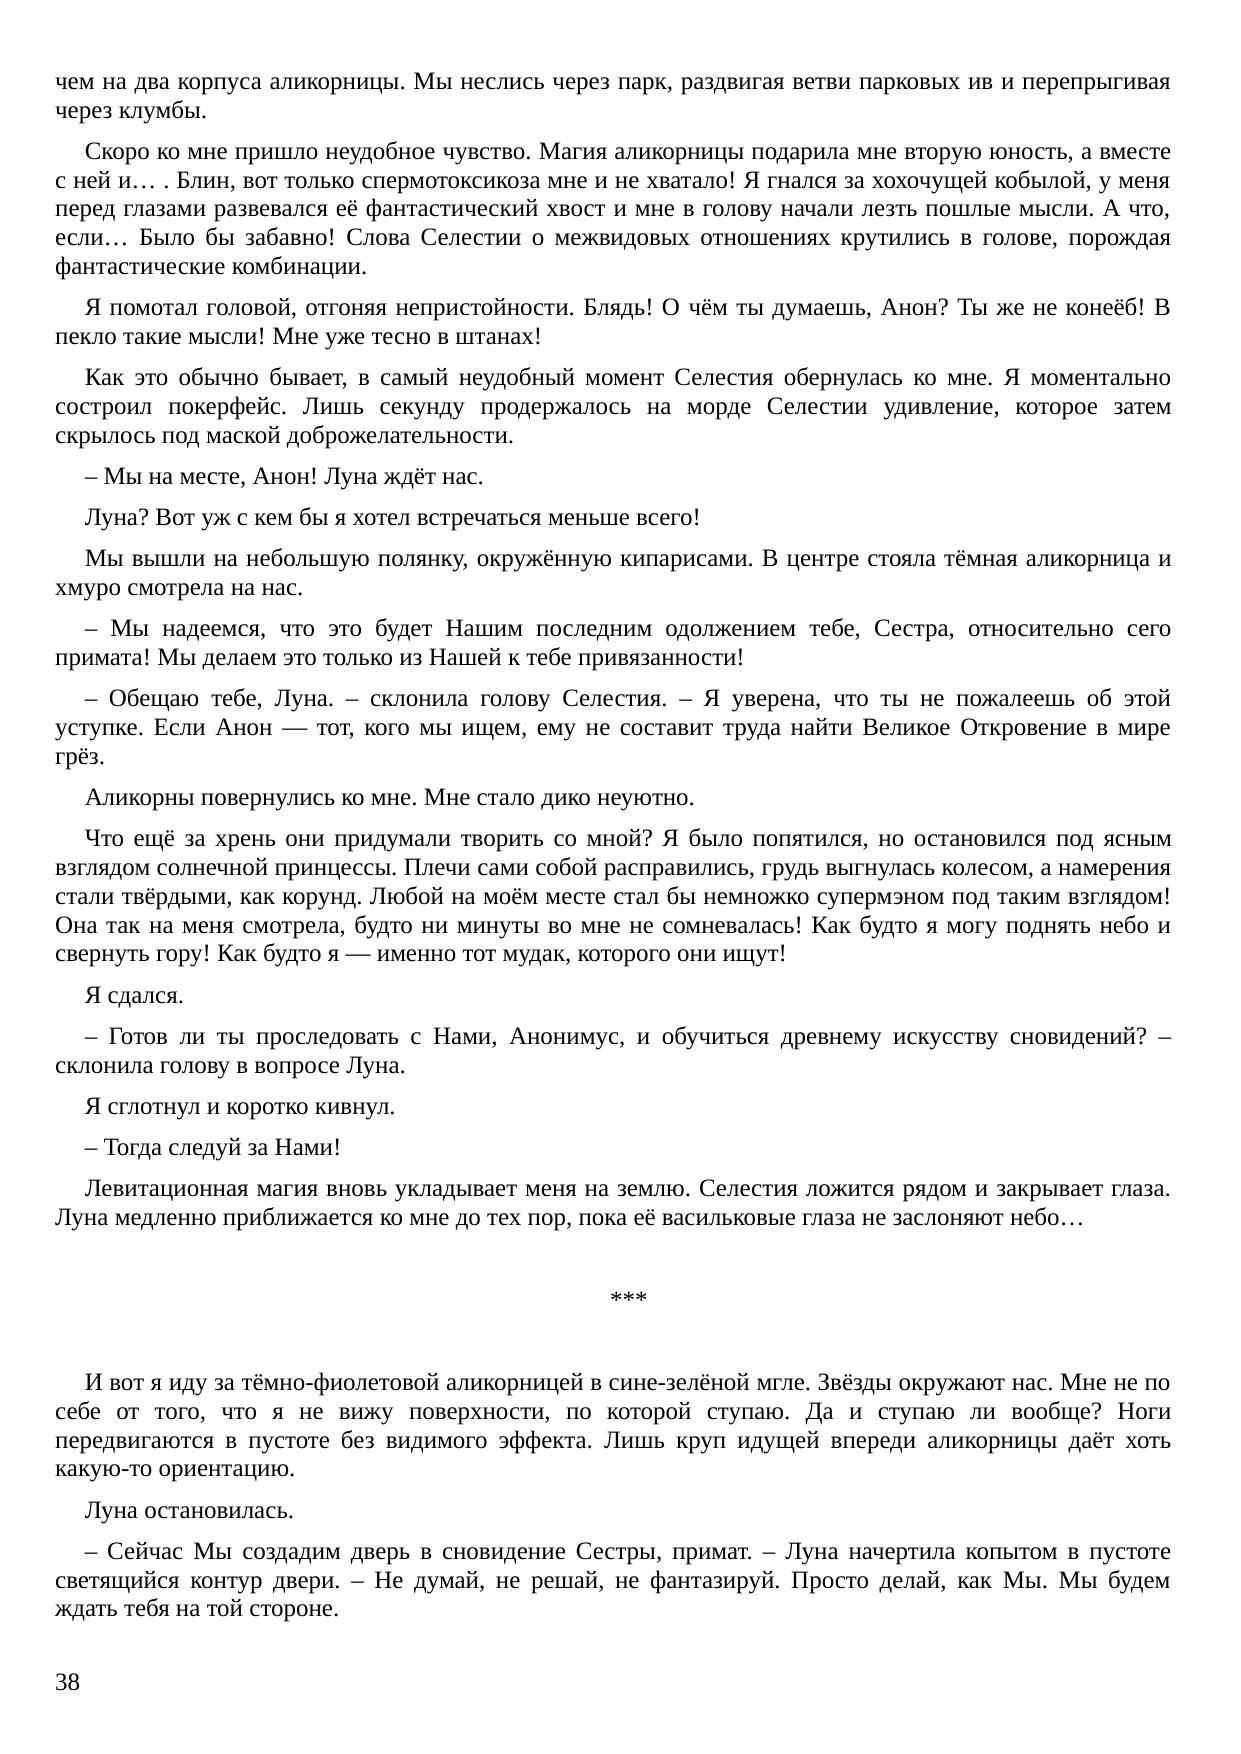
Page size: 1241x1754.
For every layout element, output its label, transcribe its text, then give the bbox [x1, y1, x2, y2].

text Скоро ко мне пришло неудобное чувство. Магия аликорницы подарила мне вторую юность, а вместе с ней и… . Блин, вот только спермотоксикоза мне и не хватало! Я гнался за хохочущей кобылой, у меня перед глазами развевался её фантастический хвост и мне в голову начали лезть пошлые мысли. А что, если… Было бы забавно! Слова Селестии о межвидовых отношениях крутились в голове, порождая фантастические комбинации. [55, 136, 1173, 280]
text И вот я иду за тёмно-фиолетовой аликорницей в сине-зелёной мгле. Звёзды окружают нас. Мне не по себе от того, что я не вижу поверхности, по которой ступаю. Да и ступаю ли вообще? Ноги передвигаются в пустоте без видимого эффекта. Лишь круп идущей впереди аликорницы даёт хоть какую-то ориентацию. [55, 1367, 1173, 1482]
text чем на два корпуса аликорницы. Мы неслись через парк, раздвигая ветви парковых ив и перепрыгивая через клумбы. [55, 66, 1173, 123]
text – Мы на месте, Анон! Луна ждёт нас. [55, 461, 1173, 490]
text – Мы надеемся, что это будет Нашим последним одолжением тебе, Сестра, относительно сего примата! Мы делаем это только из Нашей к тебе привязанности! [55, 613, 1173, 671]
text Луна? Вот уж с кем бы я хотел встречаться меньше всего! [55, 502, 1173, 531]
text Я сглотнул и коротко кивнул. [55, 1091, 1173, 1120]
text Как это обычно бывает, в самый неудобный момент Селестия обернулась ко мне. Я моментально состроил покерфейс. Лишь секунду продержалось на морде Селестии удивление, которое затем скрылось под маской доброжелательности. [55, 362, 1173, 448]
text – Обещаю тебе, Луна. – склонила голову Селестия. – Я уверена, что ты не пожалеешь об этой уступке. Если Анон — тот, кого мы ищем, ему не составит труда найти Великое Откровение в мире грёз. [55, 683, 1173, 770]
text Мы вышли на небольшую полянку, окружённую кипарисами. В центре стояла тёмная аликорница и хмуро смотрела на нас. [55, 543, 1173, 601]
text Я сдался. [55, 980, 1173, 1008]
text – Тогда следуй за Нами! [55, 1132, 1173, 1161]
text Левитационная магия вновь укладывает меня на землю. Селестия ложится рядом и закрывает глаза. Луна медленно приближается ко мне до тех пор, пока её васильковые глаза не заслоняют небо… [55, 1173, 1173, 1231]
text Что ещё за хрень они придумали творить со мной? Я было попятился, но остановился под ясным взглядом солнечной принцессы. Плечи сами собой расправились, грудь выгнулась колесом, а намерения стали твёрдыми, как корунд. Любой на моём месте стал бы немножко супермэном под таким взглядом! Она так на меня смотрела, будто ни минуты во мне не сомневалась! Как будто я могу поднять небо и свернуть гору! Как будто я — именно тот мудак, которого они ищут! [55, 823, 1173, 967]
text Я помотал головой, отгоняя непристойности. Блядь! О чём ты думаешь, Анон? Ты же не конеёб! В пекло такие мысли! Мне уже тесно в штанах! [55, 292, 1173, 350]
text *** [55, 1285, 1173, 1313]
text – Сейчас Мы создадим дверь в сновидение Сестры, примат. – Луна начертила копытом в пустоте светящийся контур двери. – Не думай, не решай, не фантазируй. Просто делай, как Мы. Мы будем ждать тебя на той стороне. [55, 1536, 1173, 1622]
text Луна остановилась. [55, 1495, 1173, 1523]
text – Готов ли ты проследовать с Нами, Анонимус, и обучиться древнему искусству сновидений? – склонила голову в вопросе Луна. [55, 1021, 1173, 1078]
text Аликорны повернулись ко мне. Мне стало дико неуютно. [55, 782, 1173, 811]
